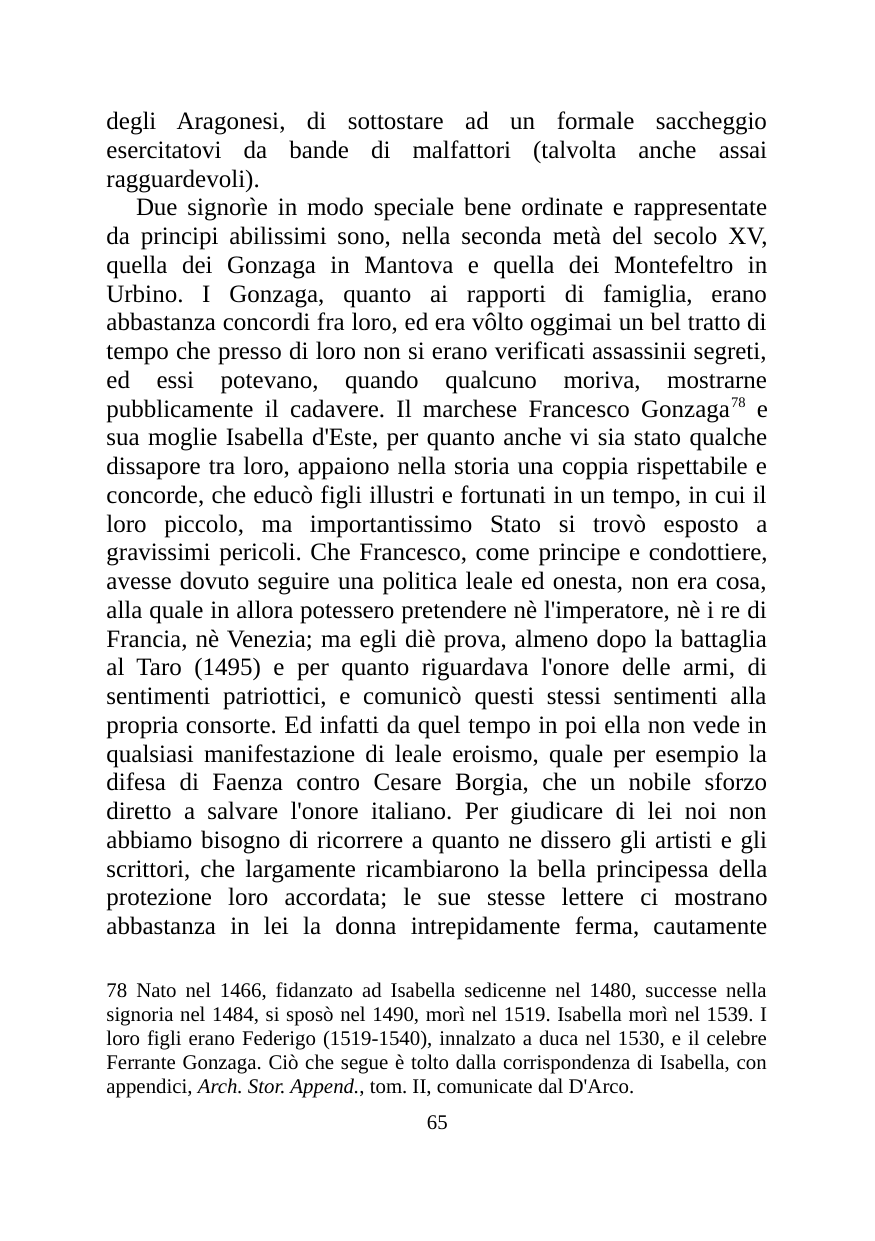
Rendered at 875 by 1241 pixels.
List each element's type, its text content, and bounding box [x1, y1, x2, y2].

text Due signorìe in modo speciale bene ordinate e rappresentate da principi abilissimi sono, nella seconda metà del secolo XV, quella dei Gonzaga in Mantova e quella dei Montefeltro in Urbino. I Gonzaga, quanto ai rapporti di famiglia, erano abbastanza concordi fra loro, ed era vôlto oggimai un bel tratto di tempo che presso di loro non si erano verificati assassinii segreti, ed essi potevano, quando qualcuno moriva, mostrarne pubblicamente il cadavere. Il marchese Francesco Gonzaga e sua moglie Isabella d'Este, per quanto anche vi sia stato qualche dissapore tra loro, appaiono nella storia una coppia rispettabile e concorde, che educò figli illustri e fortunati in un tempo, in cui il loro piccolo, ma importantissimo Stato si trovò esposto a gravissimi pericoli. Che Francesco, come principe e condottiere, avesse dovuto seguire una politica leale ed onesta, non era cosa, alla quale in allora potessero pretendere nè l'imperatore, nè i re di Francia, nè Venezia; ma egli diè prova, almeno dopo la battaglia al Taro (1495) e per quanto riguardava l'onore delle armi, di sentimenti patriottici, e comunicò questi stessi sentimenti alla propria consorte. Ed infatti da quel tempo in poi ella non vede in qualsiasi manifestazione di leale eroismo, quale per esempio la difesa di Faenza contro Cesare Borgia, che un nobile sforzo diretto a salvare l'onore italiano. Per giudicare di lei noi non abbiamo bisogno di ricorrere a quanto ne dissero gli artisti e gli scrittori, che largamente ricambiarono la bella principessa della protezione loro accordata; le sue stesse lettere ci mostrano abbastanza in lei la donna intrepidamente ferma, cautamente [106, 192, 768, 940]
text Nato nel 1466, fidanzato ad Isabella sedicenne nel 1480, successe nella signoria nel 1484, si sposò nel 1490, morì nel 1519. Isabella morì nel 1539. I loro figli erano Federigo (1519-1540), innalzato a duca nel 1530, e il celebre Ferrante Gonzaga. Ciò che segue è tolto dalla corrispondenza di Isabella, con appendici, Arch. Stor. Append., tom. II, comunicate dal D'Arco. [106, 978, 768, 1098]
text degli Aragonesi, di sottostare ad un formale saccheggio esercitatovi da bande di malfattori (talvolta anche assai ragguardevoli). [106, 106, 768, 192]
